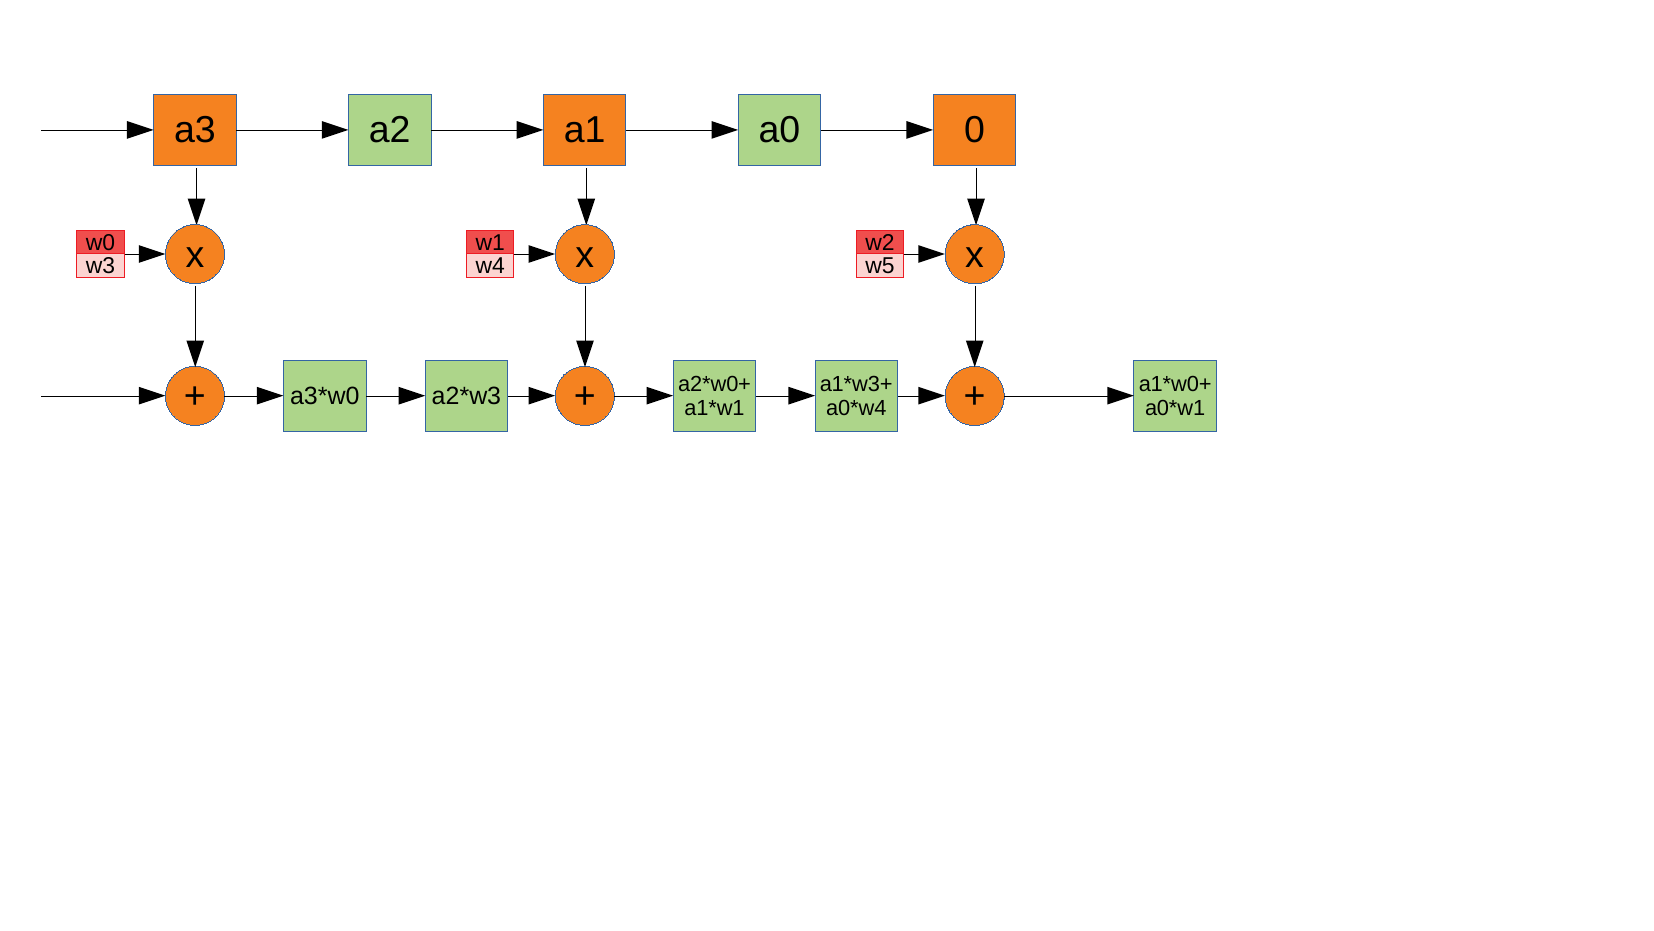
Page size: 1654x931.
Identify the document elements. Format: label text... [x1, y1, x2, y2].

text_box w2 [856, 230, 904, 253]
text_box x [945, 224, 1005, 284]
text_box w3 [76, 253, 125, 278]
text_box a3*w0 [283, 360, 367, 432]
text_box + [555, 366, 615, 426]
text_box a2*w3 [425, 360, 508, 432]
text_box a1*w0+ a0*w1 [1133, 360, 1217, 432]
text_box w0 [76, 230, 125, 253]
text_box a1*w3+ a0*w4 [815, 360, 898, 432]
text_box a2 [348, 94, 432, 166]
text_box 0 [933, 94, 1016, 166]
text_box + [165, 366, 225, 426]
text_box a3 [153, 94, 237, 166]
text_box x [555, 224, 615, 284]
text_box w4 [466, 253, 514, 278]
text_box a1 [543, 94, 626, 166]
text_box a2*w0+ a1*w1 [673, 360, 756, 432]
text_box + [945, 366, 1005, 426]
text_box w5 [856, 253, 904, 278]
text_box x [165, 224, 225, 284]
text_box a0 [738, 94, 821, 166]
text_box w1 [466, 230, 514, 253]
